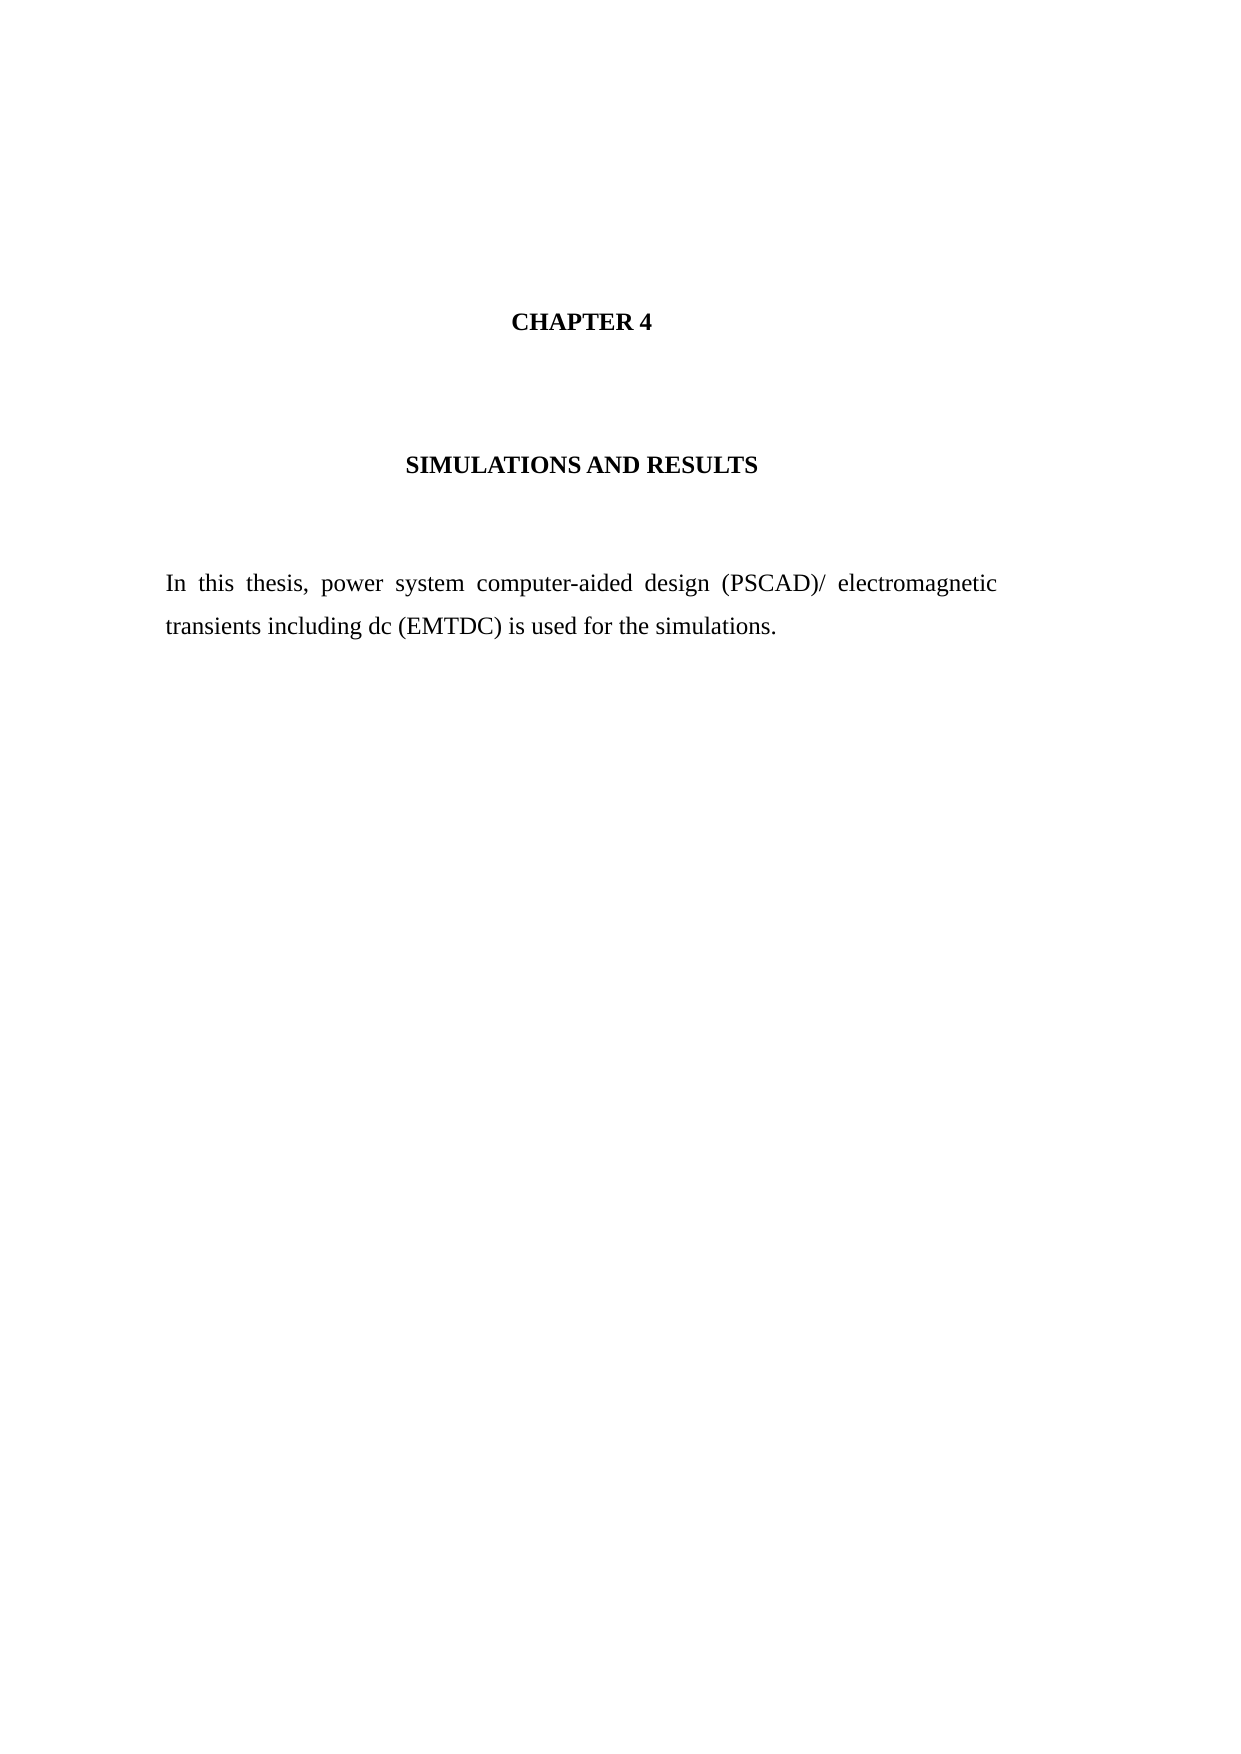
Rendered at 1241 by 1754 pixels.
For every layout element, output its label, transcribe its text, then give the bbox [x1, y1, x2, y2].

text CHAPTER 4 [165, 307, 998, 336]
text In this thesis, power system computer-aided design (PSCAD)/ electromagnetic transients including dc (EMTDC) is used for the simulations. [165, 568, 998, 640]
text SIMULATIONS AND RESULTS [165, 450, 998, 479]
